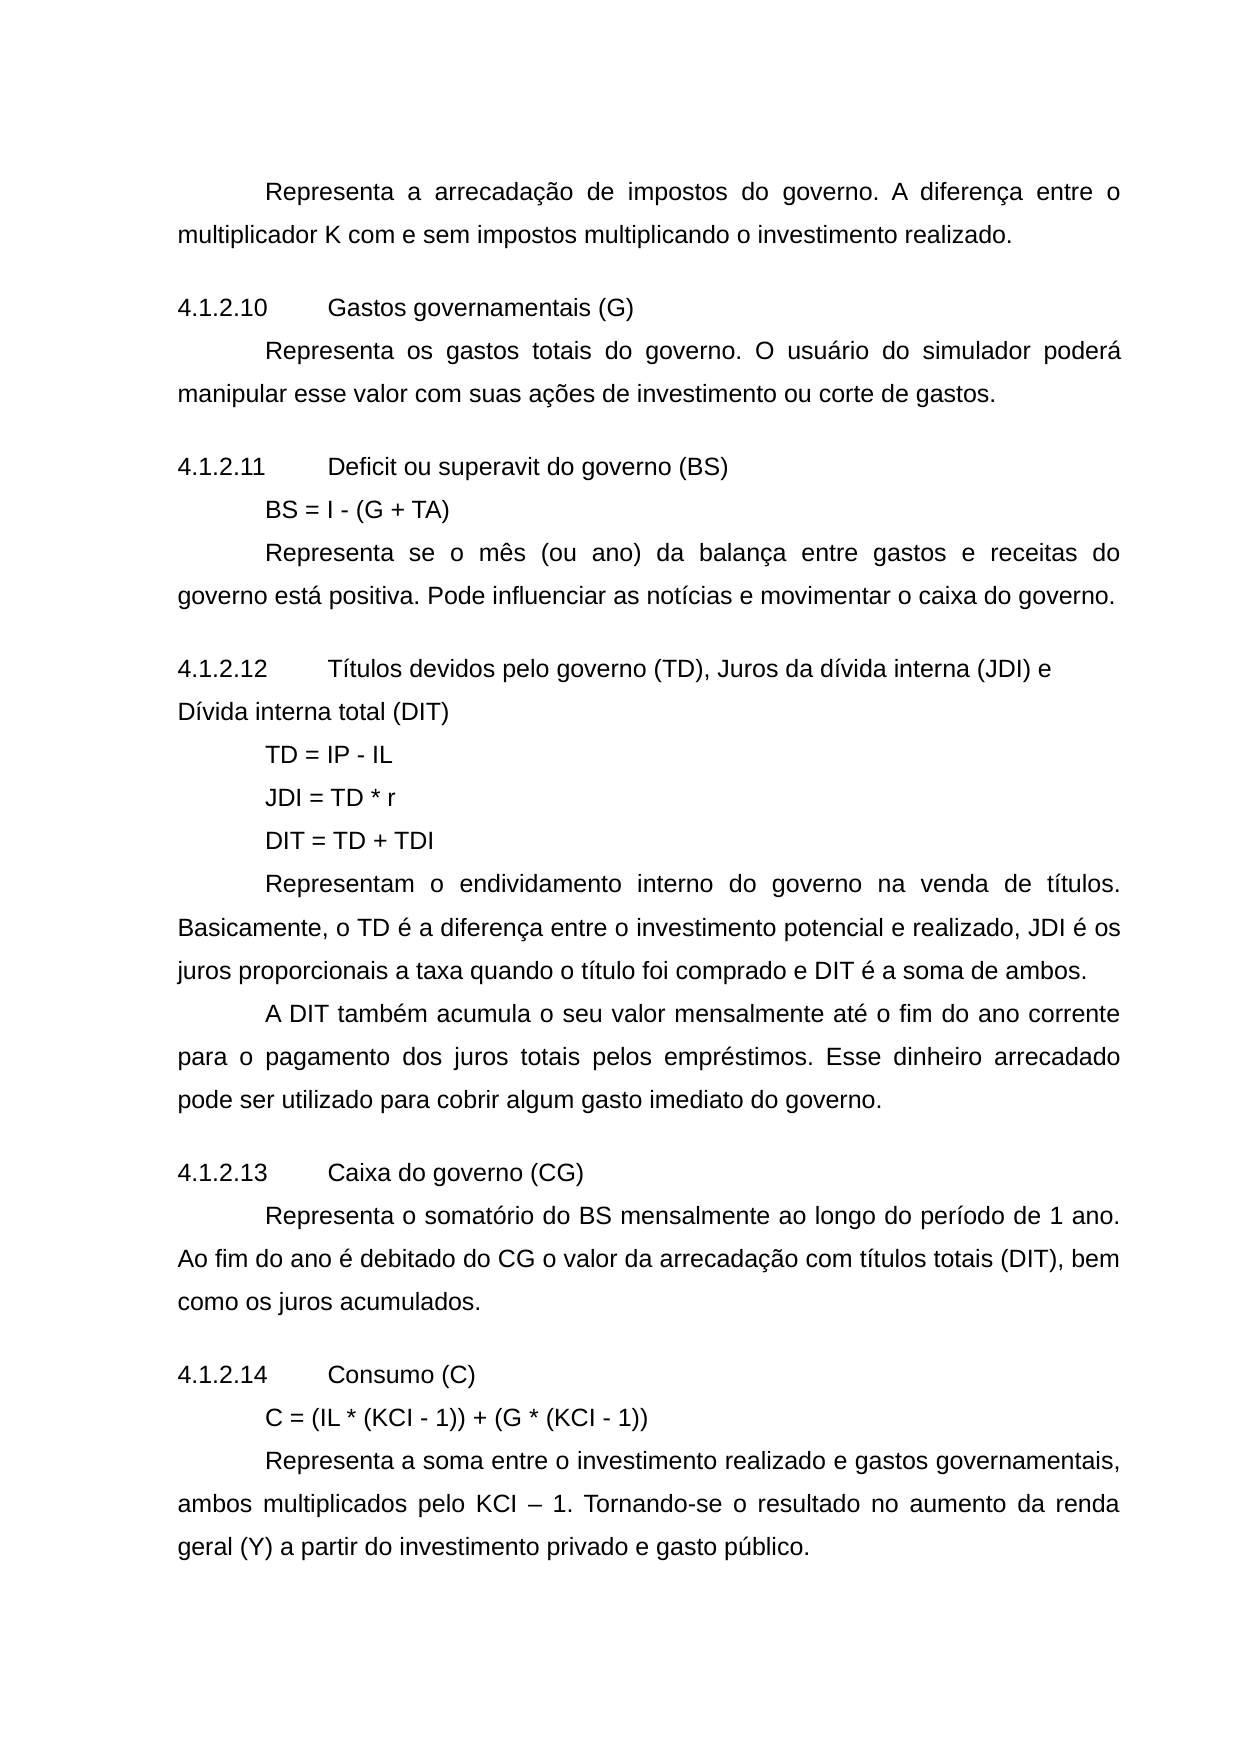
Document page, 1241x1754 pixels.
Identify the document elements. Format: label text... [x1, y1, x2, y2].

subtitle Caixa do governo (CG) [177, 1158, 1122, 1186]
text TD = IP - IL [177, 740, 1122, 769]
text Representa se o mês (ou ano) da balança entre gastos e receitas do governo está positiva. Pode influenciar as notícias e movimentar o caixa do governo. [177, 538, 1122, 610]
text Representa a arrecadação de impostos do governo. A diferença entre o multiplicador K com e sem impostos multiplicando o investimento realizado. [177, 177, 1122, 249]
subtitle Gastos governamentais (G) [177, 293, 1122, 322]
text Representam o endividamento interno do governo na venda de títulos. Basicamente, o TD é a diferença entre o investimento potencial e realizado, JDI é os juros proporcionais a taxa quando o título foi comprado e DIT é a soma de ambos. [177, 869, 1122, 984]
text Representa a soma entre o investimento realizado e gastos governamentais, ambos multiplicados pelo KCI – 1. Tornando-se o resultado no aumento da renda geral (Y) a partir do investimento privado e gasto público. [177, 1446, 1122, 1561]
text Representa o somatório do BS mensalmente ao longo do período de 1 ano. Ao fim do ano é debitado do CG o valor da arrecadação com títulos totais (DIT), bem como os juros acumulados. [177, 1201, 1122, 1316]
text DIT = TD + TDI [177, 826, 1122, 855]
subtitle Deficit ou superavit do governo (BS) [177, 452, 1122, 481]
text BS = I - (G + TA) [177, 495, 1122, 524]
text JDI = TD * r [177, 783, 1122, 812]
subtitle Consumo (C) [177, 1359, 1122, 1388]
text C = (IL * (KCI - 1)) + (G * (KCI - 1)) [177, 1403, 1122, 1431]
text Representa os gastos totais do governo. O usuário do simulador poderá manipular esse valor com suas ações de investimento ou corte de gastos. [177, 336, 1122, 408]
text A DIT também acumula o seu valor mensalmente até o fim do ano corrente para o pagamento dos juros totais pelos empréstimos. Esse dinheiro arrecadado pode ser utilizado para cobrir algum gasto imediato do governo. [177, 999, 1122, 1114]
subtitle Títulos devidos pelo governo (TD), Juros da dívida interna (JDI) e Dívida interna total (DIT) [177, 654, 1122, 726]
